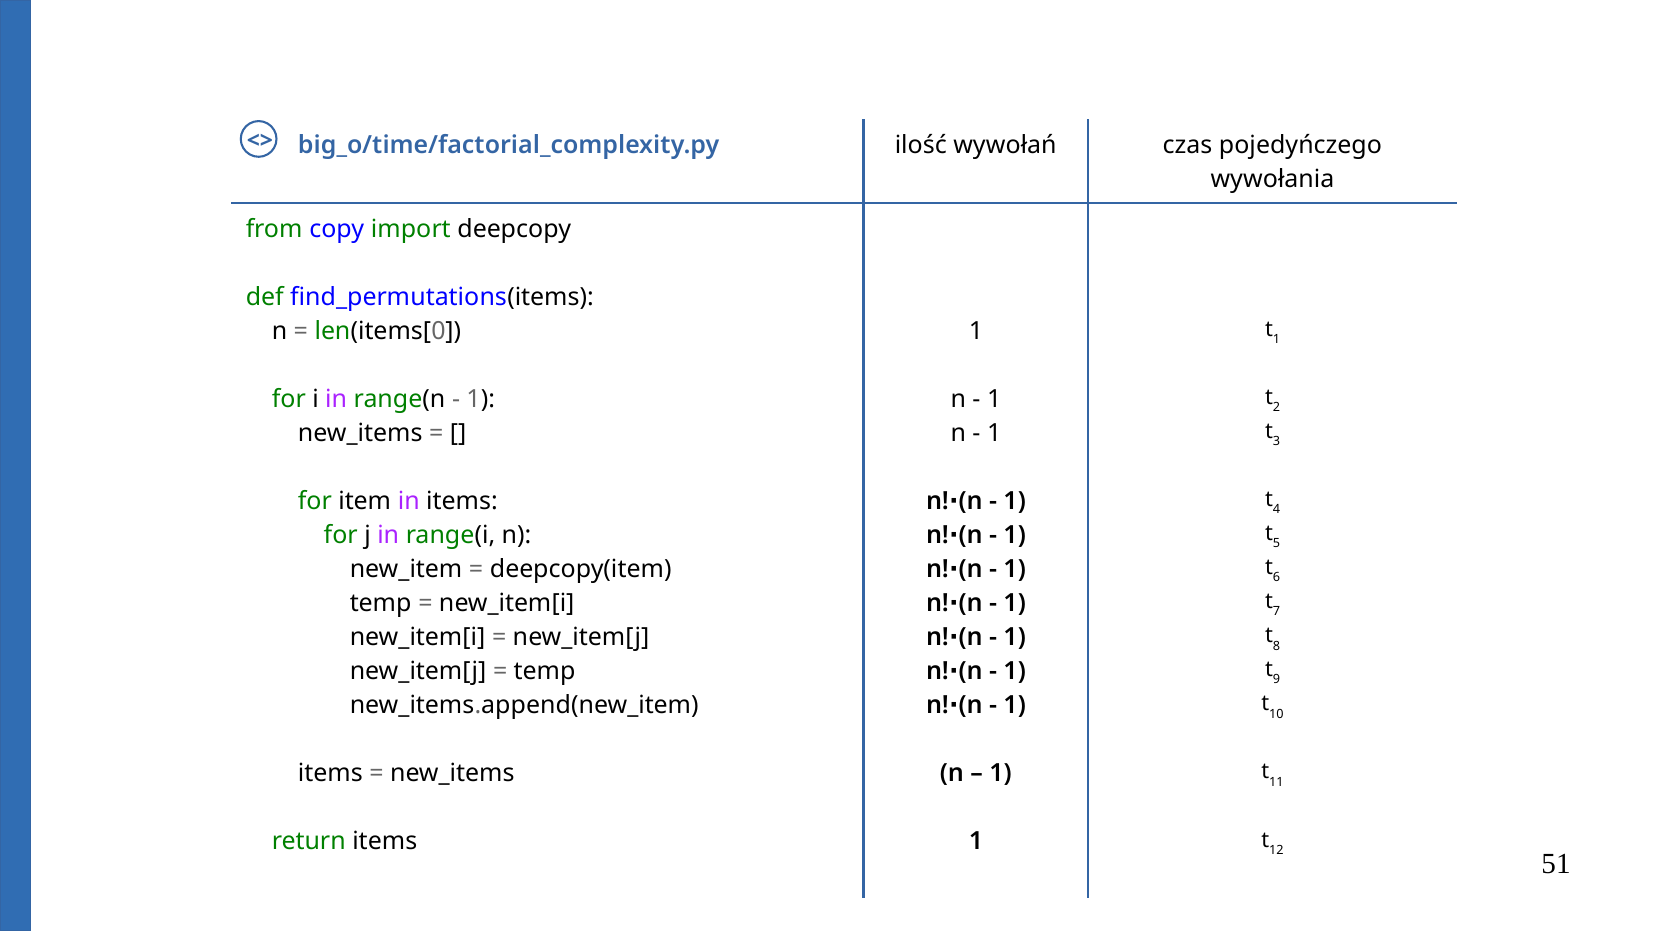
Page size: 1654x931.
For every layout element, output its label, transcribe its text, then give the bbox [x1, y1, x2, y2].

table_header czas pojedyńczego wywołania [1089, 119, 1457, 202]
table_cell from copy import deepcopy def find_permutations(items): n = len(items[0]) for i in range(n - 1): new_items = [] for item in items: for j in range(i, n): new_item = deepcopy(item) temp = new_item[i] new_item[i] = new_item[j] new_item[j] = temp new_items.append(new_item) items = new_items return items [231, 204, 862, 898]
text_box <> [232, 116, 289, 162]
table_header ilość wywołań [865, 119, 1087, 202]
table_cell 1 n - 1 n - 1 n!⋅(n - 1) n!⋅(n - 1) n!⋅(n - 1) n!⋅(n - 1) n!⋅(n - 1) n!⋅(n - 1) n!⋅(n - 1) (n – 1) 1 [865, 204, 1087, 898]
table_cell t1 t2 t3 t4 t5 t6 t7 t8 t9 t10 t11 t12 [1089, 204, 1457, 898]
text_box [0, 0, 31, 931]
table_header big_o/time/factorial_complexity.py [231, 119, 862, 202]
